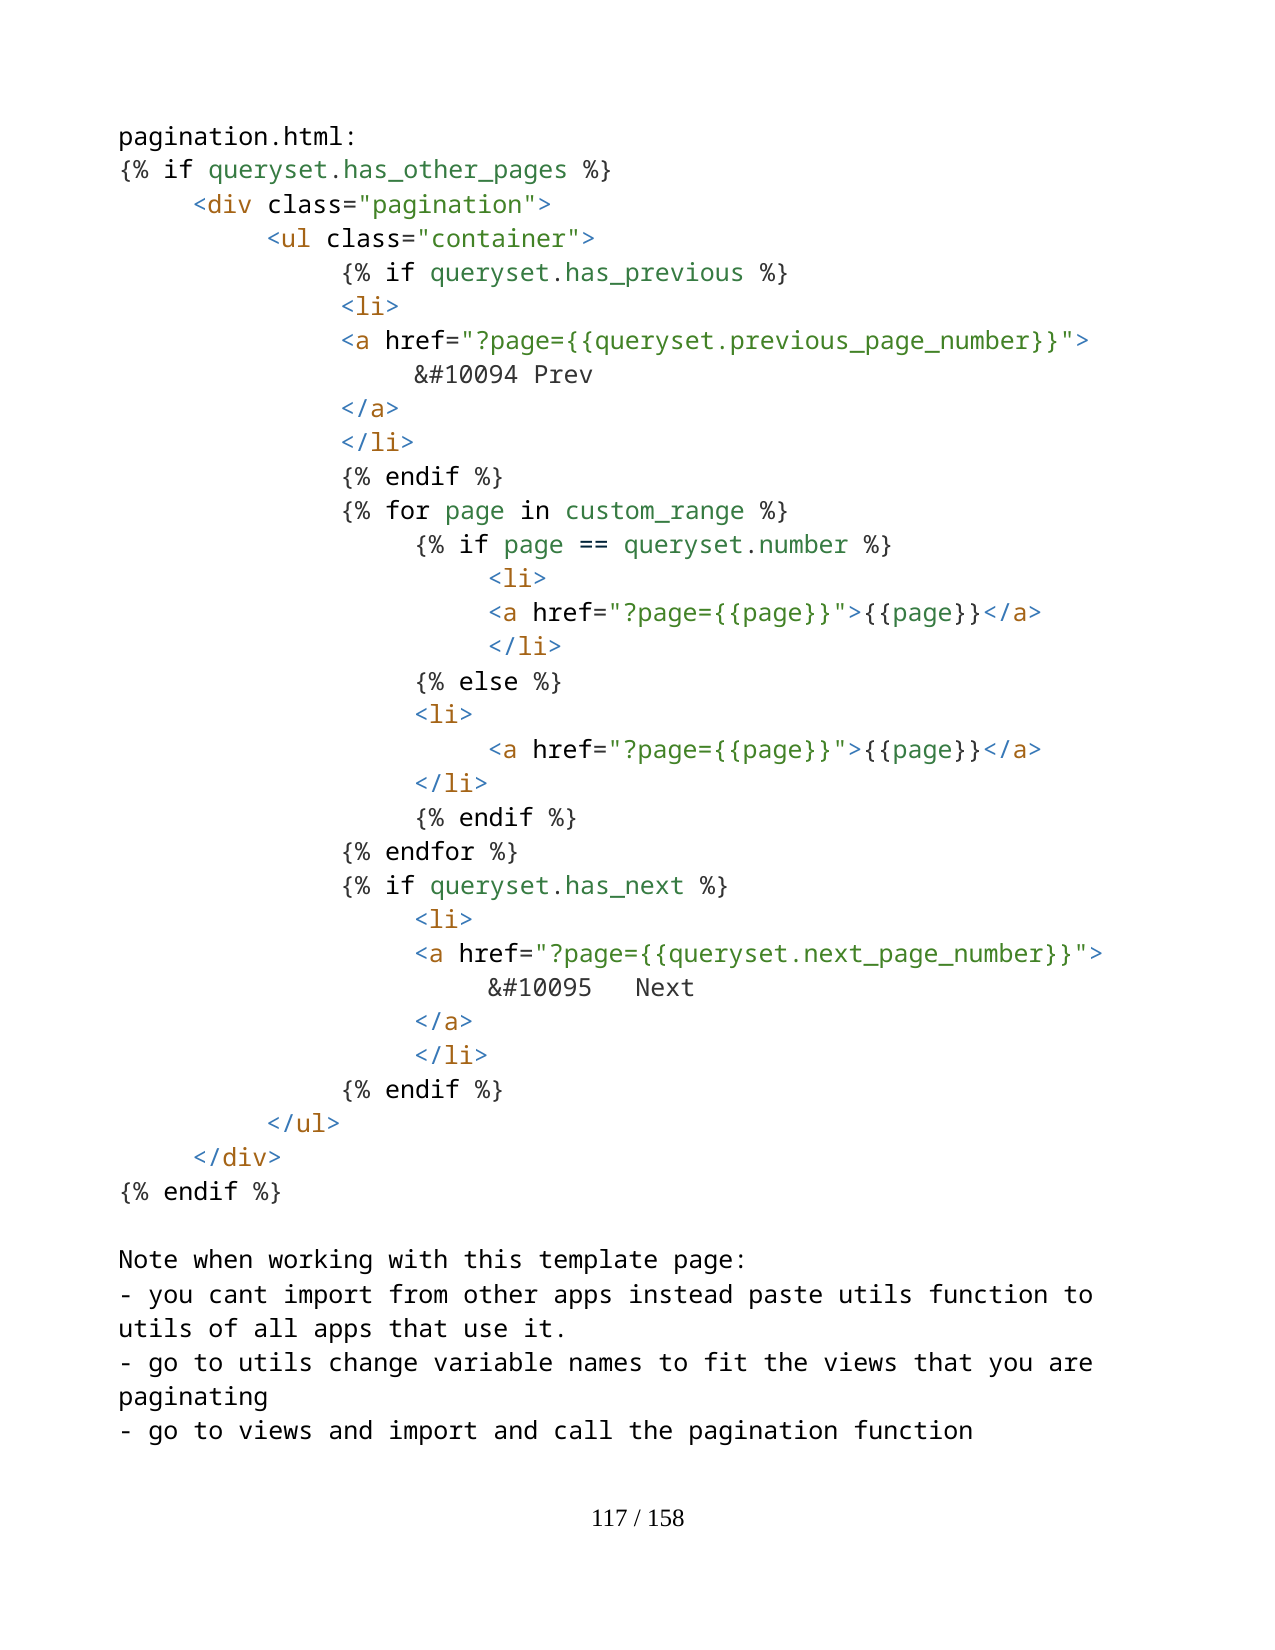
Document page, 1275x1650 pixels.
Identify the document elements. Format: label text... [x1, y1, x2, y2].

text <a href="?page={{queryset.previous_page_number}}"> [118, 322, 1157, 357]
text </li> [118, 629, 1157, 663]
text <a href="?page={{page}}">{{page}}</a> [118, 731, 1157, 765]
text <ul class="container"> [118, 220, 1157, 254]
text {% endfor %} [118, 833, 1157, 867]
text </ul> [118, 1106, 1157, 1140]
text {% endif %} [118, 459, 1157, 493]
text {% endif %} [118, 799, 1157, 833]
text {% endif %} [118, 1174, 1157, 1208]
text </a> [118, 391, 1157, 425]
text {% else %} [118, 663, 1157, 697]
text pagination.html: [118, 118, 1157, 152]
text </div> [118, 1140, 1157, 1174]
text {% endif %} [118, 1072, 1157, 1106]
text {% if queryset.has_next %} [118, 867, 1157, 902]
text Note when working with this template page: [118, 1242, 1157, 1276]
text &#10095 Next [118, 970, 1157, 1004]
text {% for page in custom_range %} [118, 493, 1157, 527]
text &#10094 Prev [118, 357, 1157, 391]
text </li> [118, 1038, 1157, 1072]
text {% if page == queryset.number %} [118, 527, 1157, 561]
text <li> [118, 697, 1157, 731]
text <li> [118, 561, 1157, 595]
text </li> [118, 425, 1157, 459]
text {% if queryset.has_previous %} [118, 254, 1157, 288]
text <a href="?page={{queryset.next_page_number}}"> [118, 936, 1157, 970]
text <li> [118, 288, 1157, 322]
text - you cant import from other apps instead paste utils function to utils of all apps that use it. [118, 1276, 1157, 1344]
text <div class="pagination"> [118, 186, 1157, 220]
text <a href="?page={{page}}">{{page}}</a> [118, 595, 1157, 629]
text - go to utils change variable names to fit the views that you are paginating [118, 1344, 1157, 1412]
text {% if queryset.has_other_pages %} [118, 152, 1157, 186]
text </a> [118, 1004, 1157, 1038]
text - go to views and import and call the pagination function [118, 1412, 1157, 1447]
text <li> [118, 902, 1157, 936]
text </li> [118, 765, 1157, 799]
